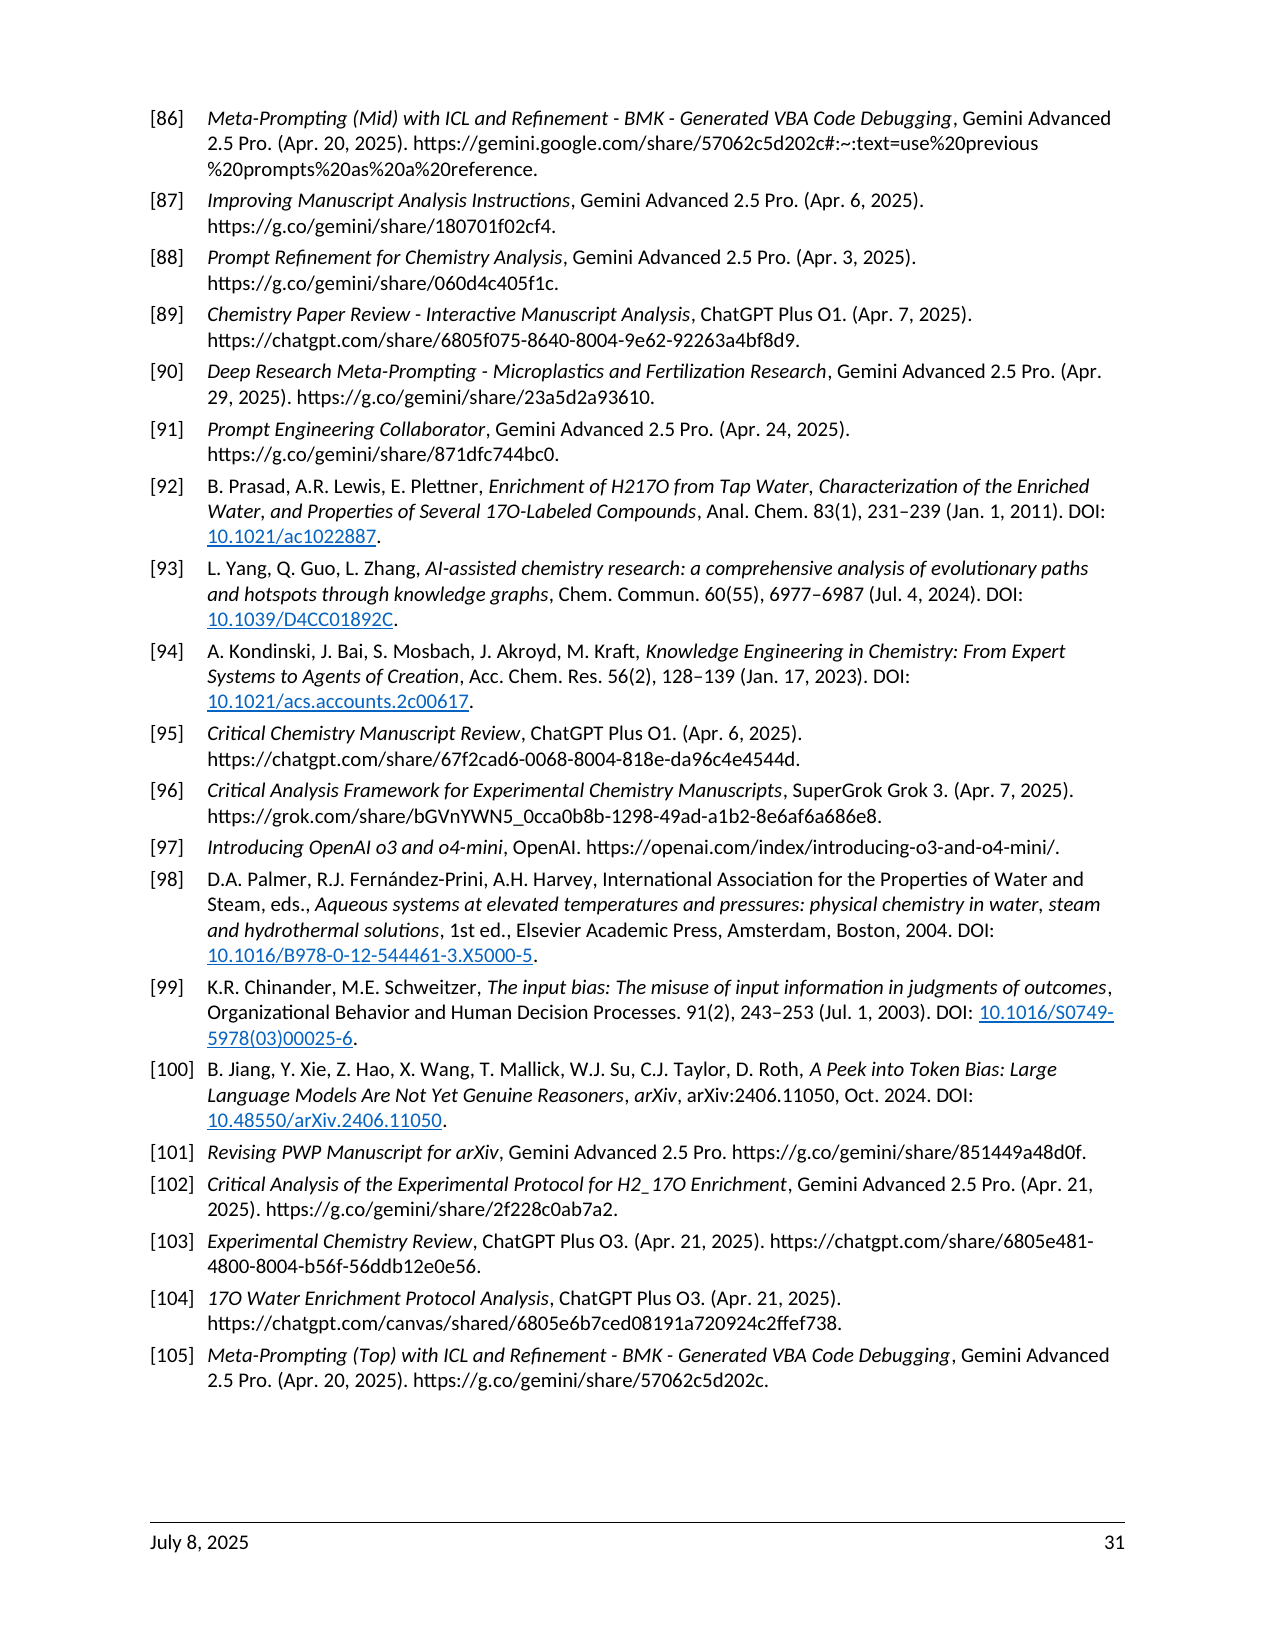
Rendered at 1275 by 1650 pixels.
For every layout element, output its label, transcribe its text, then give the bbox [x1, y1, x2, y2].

subtitle [96] Critical Analysis Framework for Experimental Chemistry Manuscripts, SuperGrok Grok 3. (Apr. 7, 2025). https://grok.com/share/bGVnYWN5_0cca0b8b-1298-49ad-a1b2-8e6af6a686e8. [150, 777, 1125, 828]
subtitle [90] ‎Deep Research Meta-Prompting - Microplastics and Fertilization Research, Gemini Advanced 2.5 Pro. (Apr. 29, 2025). https://g.co/gemini/share/23a5d2a93610. [150, 359, 1125, 409]
subtitle [94] A. Kondinski, J. Bai, S. Mosbach, J. Akroyd, M. Kraft, Knowledge Engineering in Chemistry: From Expert Systems to Agents of Creation, Acc. Chem. Res. 56(2), 128–139 (Jan. 17, 2023). DOI: 10.1021/acs.accounts.2c00617. [150, 638, 1125, 714]
subtitle [97] Introducing OpenAI o3 and o4-mini, OpenAI. https://openai.com/index/introducing-o3-and-o4-mini/. [150, 834, 1125, 860]
subtitle [91] Prompt Engineering Collaborator, Gemini Advanced 2.5 Pro. (Apr. 24, 2025). https://g.co/gemini/share/871dfc744bc0. [150, 416, 1125, 467]
subtitle [93] L. Yang, Q. Guo, L. Zhang, AI-assisted chemistry research: a comprehensive analysis of evolutionary paths and hotspots through knowledge graphs, Chem. Commun. 60(55), 6977–6987 (Jul. 4, 2024). DOI: 10.1039/D4CC01892C. [150, 555, 1125, 632]
subtitle [103] Experimental Chemistry Review, ChatGPT Plus O3. (Apr. 21, 2025). https://chatgpt.com/share/6805e481-4800-8004-b56f-56ddb12e0e56. [150, 1228, 1125, 1279]
subtitle [88] Prompt Refinement for Chemistry Analysis, Gemini Advanced 2.5 Pro. (Apr. 3, 2025). https://g.co/gemini/share/060d4c405f1c. [150, 244, 1125, 295]
subtitle [89] Chemistry Paper Review - Interactive Manuscript Analysis, ChatGPT Plus O1. (Apr. 7, 2025). https://chatgpt.com/share/6805f075-8640-8004-9e62-92263a4bf8d9. [150, 302, 1125, 352]
subtitle [101] Revising PWP Manuscript for arXiv, Gemini Advanced 2.5 Pro. https://g.co/gemini/share/851449a48d0f. [150, 1139, 1125, 1164]
subtitle [100] B. Jiang, Y. Xie, Z. Hao, X. Wang, T. Mallick, W.J. Su, C.J. Taylor, D. Roth, A Peek into Token Bias: Large Language Models Are Not Yet Genuine Reasoners, arXiv, arXiv:2406.11050, Oct. 2024. DOI: 10.48550/arXiv.2406.11050. [150, 1057, 1125, 1133]
subtitle [92] B. Prasad, A.R. Lewis, E. Plettner, Enrichment of H217O from Tap Water, Characterization of the Enriched Water, and Properties of Several 17O-Labeled Compounds, Anal. Chem. 83(1), 231–239 (Jan. 1, 2011). DOI: 10.1021/ac1022887. [150, 473, 1125, 549]
subtitle [95] Critical Chemistry Manuscript Review, ChatGPT Plus O1. (Apr. 6, 2025). https://chatgpt.com/share/67f2cad6-0068-8004-818e-da96c4e4544d. [150, 720, 1125, 771]
subtitle [105] Meta-Prompting (Top) with ICL and Refinement - BMK - Generated VBA Code Debugging, Gemini Advanced 2.5 Pro. (Apr. 20, 2025). https://g.co/gemini/share/57062c5d202c. [150, 1342, 1125, 1393]
subtitle [99] K.R. Chinander, M.E. Schweitzer, The input bias: The misuse of input information in judgments of outcomes, Organizational Behavior and Human Decision Processes. 91(2), 243–253 (Jul. 1, 2003). DOI: 10.1016/S0749-5978(03)00025-6. [150, 974, 1125, 1050]
subtitle [87] ‎Improving Manuscript Analysis Instructions, Gemini Advanced 2.5 Pro. (Apr. 6, 2025). https://g.co/gemini/share/180701f02cf4. [150, 187, 1125, 238]
subtitle [98] D.A. Palmer, R.J. Fernández-Prini, A.H. Harvey, International Association for the Properties of Water and Steam, eds., Aqueous systems at elevated temperatures and pressures: physical chemistry in water, steam and hydrothermal solutions, 1st ed., Elsevier Academic Press, Amsterdam, Boston, 2004. DOI: 10.1016/B978-0-12-544461-3.X5000-5. [150, 866, 1125, 968]
subtitle [102] Critical Analysis of the Experimental Protocol for H2_17O Enrichment, Gemini Advanced 2.5 Pro. (Apr. 21, 2025). https://g.co/gemini/share/2f228c0ab7a2. [150, 1171, 1125, 1222]
subtitle [86] ‎Meta-Prompting (Mid) with ICL and Refinement - BMK - Generated VBA Code Debugging, Gemini Advanced 2.5 Pro. (Apr. 20, 2025). https://gemini.google.com/share/57062c5d202c#:~:text=use%20previous%20prompts%20as%20a%20reference. [150, 105, 1125, 181]
subtitle [104] 17O Water Enrichment Protocol Analysis, ChatGPT Plus O3. (Apr. 21, 2025). https://chatgpt.com/canvas/shared/6805e6b7ced08191a720924c2ffef738. [150, 1285, 1125, 1336]
